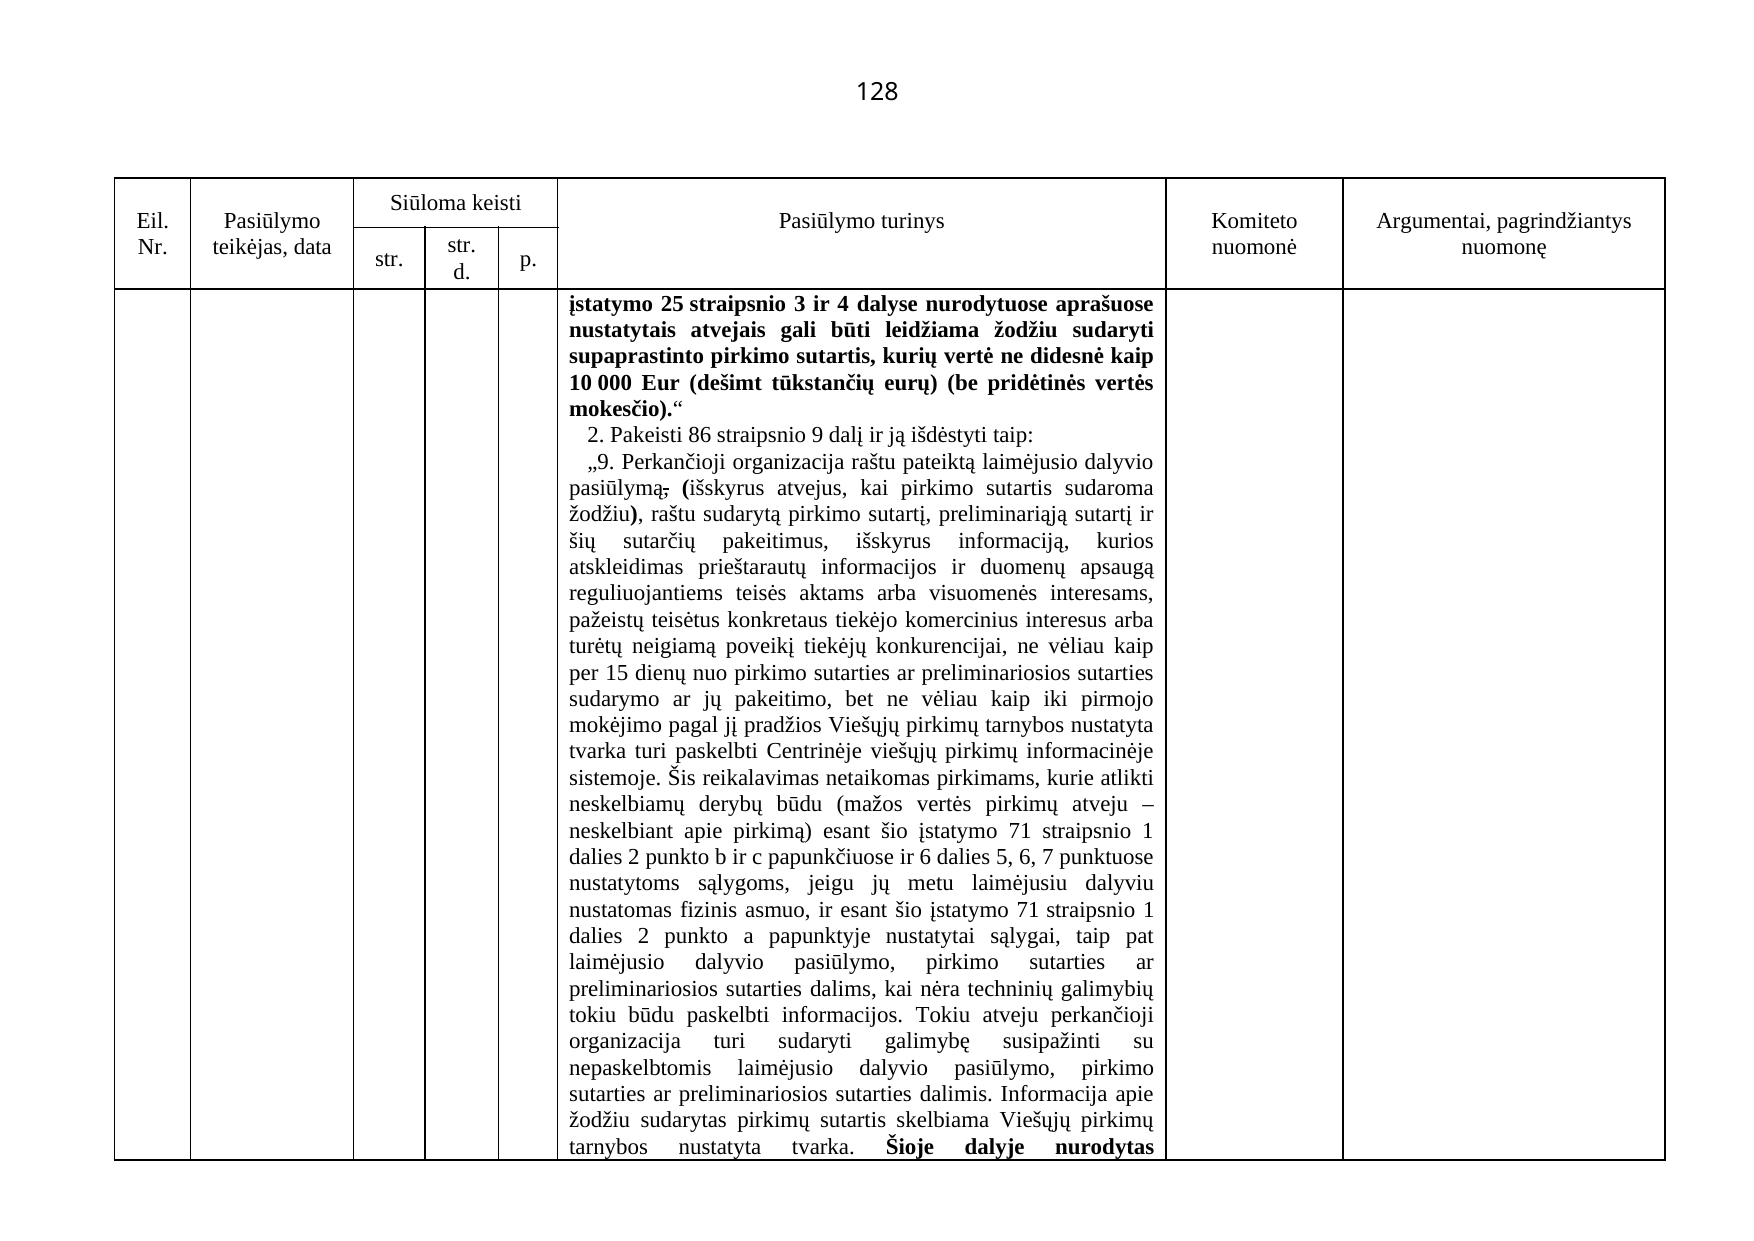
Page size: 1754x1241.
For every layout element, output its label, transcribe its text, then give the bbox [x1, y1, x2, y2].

table_header Siūloma keisti [354, 179, 557, 226]
table_cell str. d. [426, 228, 498, 288]
table_header Eil. Nr. [115, 179, 190, 288]
table_cell [1167, 290, 1342, 1159]
table_cell str. [354, 228, 424, 288]
table_header Komiteto nuomonė [1167, 179, 1342, 288]
table_cell [426, 290, 498, 1159]
table_header Pasiūlymo turinys [558, 179, 1165, 288]
table_cell [1344, 290, 1664, 1159]
table_cell [115, 290, 190, 1159]
table_cell [191, 290, 353, 1159]
table_cell [354, 290, 424, 1159]
table_cell įstatymo 25 straipsnio 3 ir 4 dalyse nurodytuose aprašuose nustatytais atvejais gali būti leidžiama žodžiu sudaryti supaprastinto pirkimo sutartis, kurių vertė ne didesnė kaip 10 000 Eur (dešimt tūkstančių eurų) (be pridėtinės vertės mokesčio).“ 2. Pakeisti 86 straipsnio 9 dalį ir ją išdėstyti taip: „9. Perkančioji organizacija raštu pateiktą laimėjusio dalyvio pasiūlymą, (išskyrus atvejus, kai pirkimo sutartis sudaroma žodžiu), raštu sudarytą pirkimo sutartį, preliminariąją sutartį ir šių sutarčių pakeitimus, išskyrus informaciją, kurios atskleidimas prieštarautų informacijos ir duomenų apsaugą reguliuojantiems teisės aktams arba visuomenės interesams, pažeistų teisėtus konkretaus tiekėjo komercinius interesus arba turėtų neigiamą poveikį tiekėjų konkurencijai, ne vėliau kaip per 15 dienų nuo pirkimo sutarties ar preliminariosios sutarties sudarymo ar jų pakeitimo, bet ne vėliau kaip iki pirmojo mokėjimo pagal jį pradžios Viešųjų pirkimų tarnybos nustatyta tvarka turi paskelbti Centrinėje viešųjų pirkimų informacinėje sistemoje. Šis reikalavimas netaikomas pirkimams, kurie atlikti neskelbiamų derybų būdu (mažos vertės pirkimų atveju – neskelbiant apie pirkimą) esant šio įstatymo 71 straipsnio 1 dalies 2 punkto b ir c papunkčiuose ir 6 dalies 5, 6, 7 punktuose nustatytoms sąlygoms, jeigu jų metu laimėjusiu dalyviu nustatomas fizinis asmuo, ir esant šio įstatymo 71 straipsnio 1 dalies 2 punkto a papunktyje nustatytai sąlygai, taip pat laimėjusio dalyvio pasiūlymo, pirkimo sutarties ar preliminariosios sutarties dalims, kai nėra techninių galimybių tokiu būdu paskelbti informacijos. Tokiu atveju perkančioji organizacija turi sudaryti galimybę susipažinti su nepaskelbtomis laimėjusio dalyvio pasiūlymo, pirkimo sutarties ar preliminariosios sutarties dalimis. Informacija apie žodžiu sudarytas pirkimų sutartis skelbiama Viešųjų pirkimų tarnybos nustatyta tvarka. Šioje dalyje nurodytas [558, 290, 1165, 1159]
table_header Argumentai, pagrindžiantys nuomonę [1344, 179, 1664, 288]
table_cell p. [499, 228, 557, 288]
table_cell [499, 290, 557, 1159]
table_header Pasiūlymo teikėjas, data [191, 179, 353, 288]
